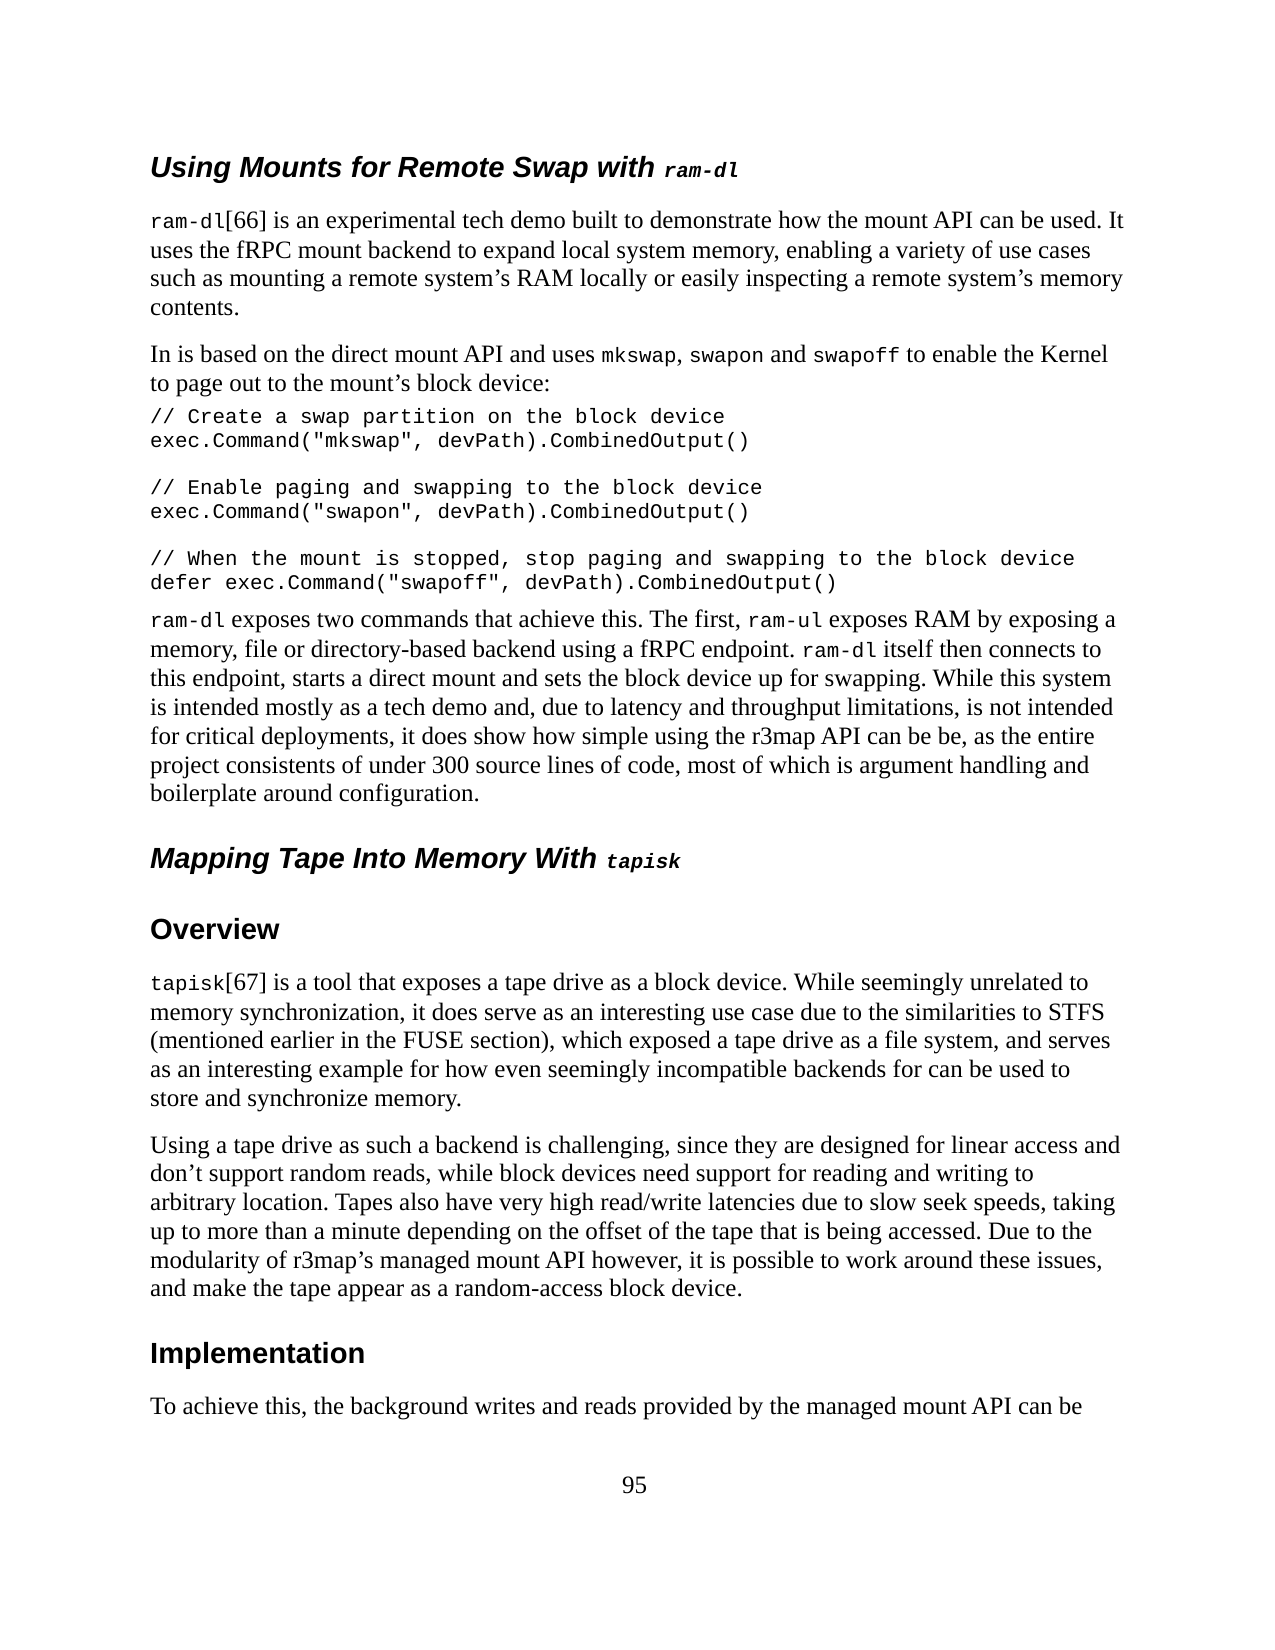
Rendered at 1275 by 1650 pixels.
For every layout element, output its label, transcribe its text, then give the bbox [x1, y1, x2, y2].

text In is based on the direct mount API and uses mkswap, swapon and swapoff to enable the Kernel to page out to the mount’s block device: [150, 339, 1125, 397]
text To achieve this, the background writes and reads provided by the managed mount API can be [150, 1391, 1125, 1420]
text // Create a swap partition on the block device [150, 406, 1125, 430]
text exec.Command("mkswap", devPath).CombinedOutput() [150, 430, 1125, 453]
subtitle Using Mounts for Remote Swap with ram-dl [150, 150, 1125, 184]
subtitle Overview [150, 912, 1125, 946]
text exec.Command("swapon", devPath).CombinedOutput() [150, 501, 1125, 524]
subtitle Implementation [150, 1336, 1125, 1370]
text tapisk[67] is a tool that exposes a tape drive as a block device. While seemingly unrelated to memory synchronization, it does serve as an interesting use case due to the similarities to STFS (mentioned earlier in the FUSE section), which exposed a tape drive as a file system, and serves as an interesting example for how even seemingly incompatible backends for can be used to store and synchronize memory. [150, 967, 1125, 1112]
text defer exec.Command("swapoff", devPath).CombinedOutput() [150, 572, 1125, 595]
text // Enable paging and swapping to the block device [150, 477, 1125, 501]
text ram-dl[66] is an experimental tech demo built to demonstrate how the mount API can be used. It uses the fRPC mount backend to expand local system memory, enabling a variety of use cases such as mounting a remote system’s RAM locally or easily inspecting a remote system’s memory contents. [150, 205, 1125, 321]
text ram-dl exposes two commands that achieve this. The first, ram-ul exposes RAM by exposing a memory, file or directory-based backend using a fRPC endpoint. ram-dl itself then connects to this endpoint, starts a direct mount and sets the block device up for swapping. While this system is intended mostly as a tech demo and, due to latency and throughput limitations, is not intended for critical deployments, it does show how simple using the r3map API can be be, as the entire project consistents of under 300 source lines of code, most of which is argument handling and boilerplate around configuration. [150, 604, 1125, 807]
subtitle Mapping Tape Into Memory With tapisk [150, 841, 1125, 875]
text // When the mount is stopped, stop paging and swapping to the block device [150, 548, 1125, 572]
text Using a tape drive as such a backend is challenging, since they are designed for linear access and don’t support random reads, while block devices need support for reading and writing to arbitrary location. Tapes also have very high read/write latencies due to slow seek speeds, taking up to more than a minute depending on the offset of the tape that is being accessed. Due to the modularity of r3map’s managed mount API however, it is possible to work around these issues, and make the tape appear as a random-access block device. [150, 1130, 1125, 1302]
